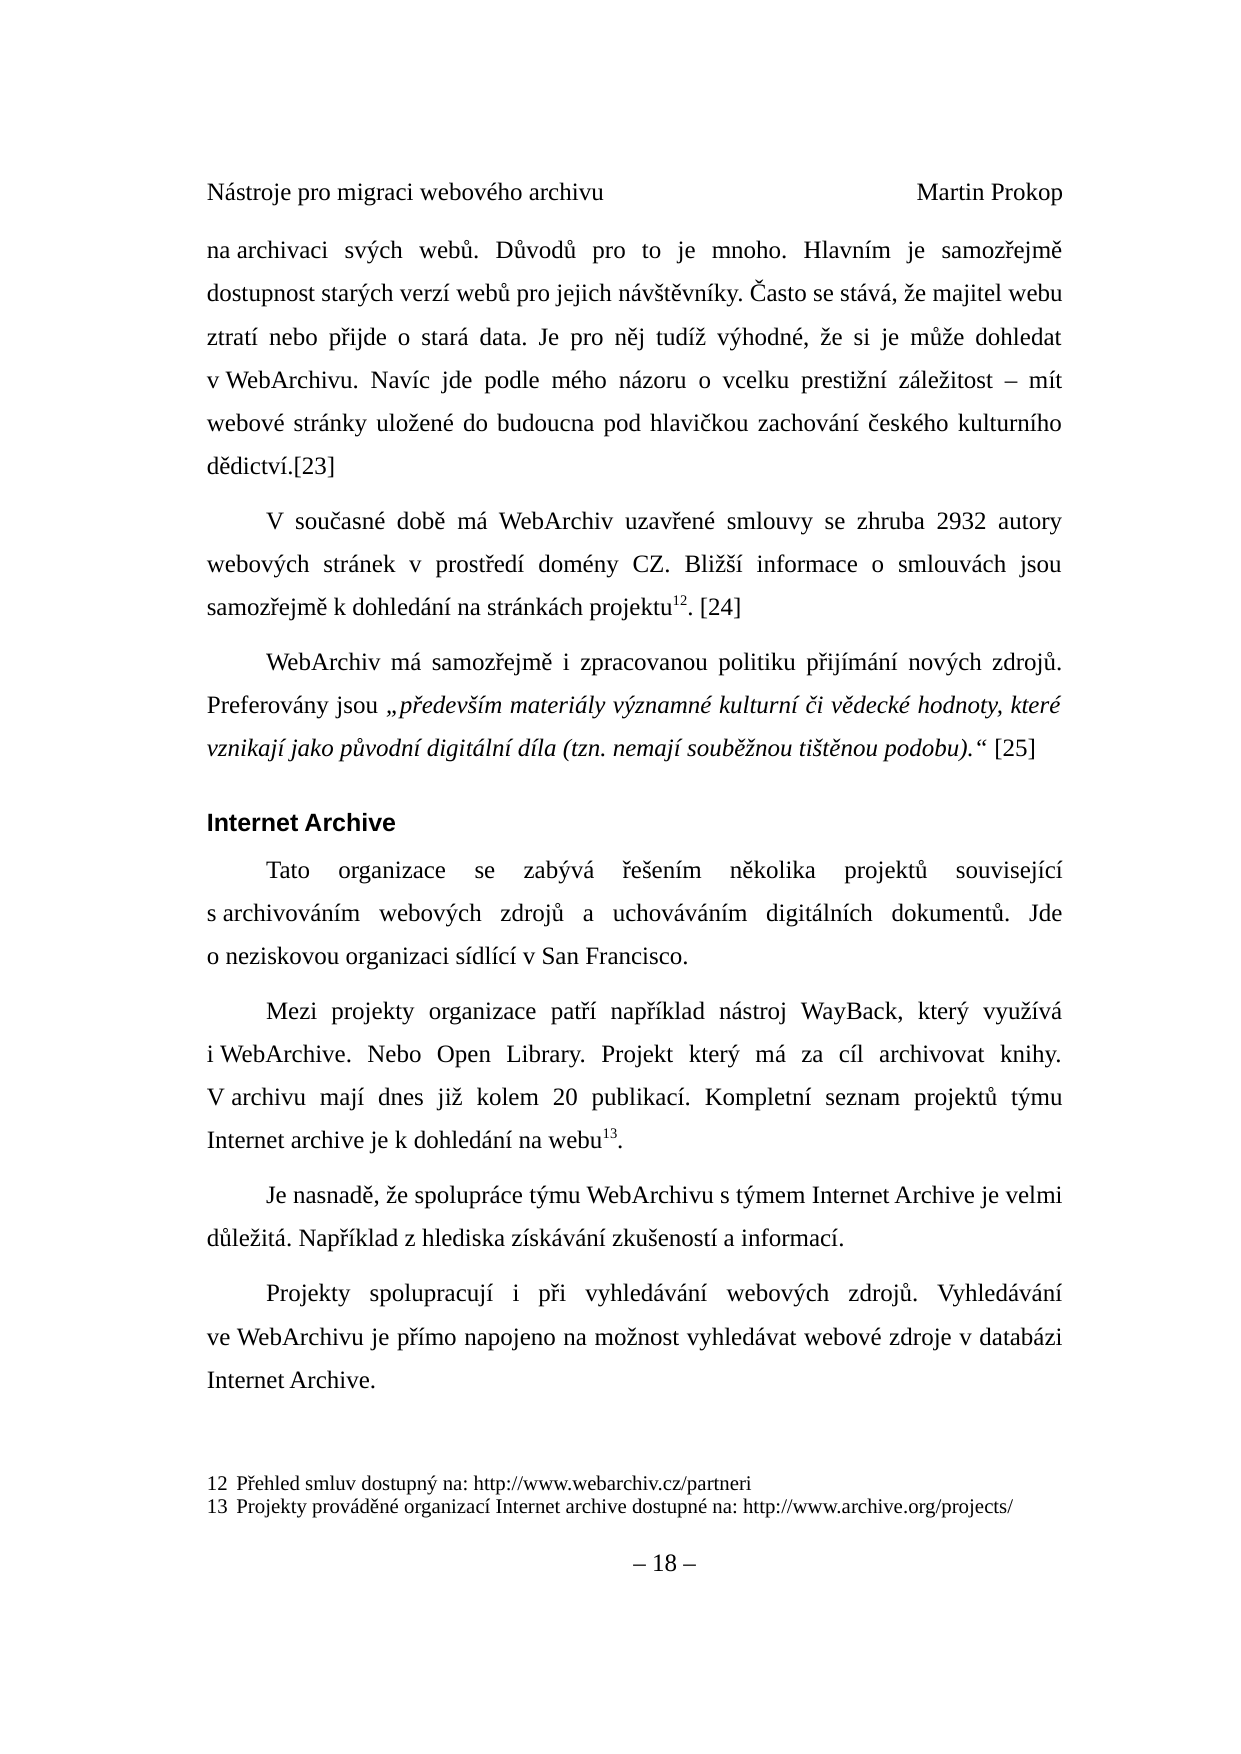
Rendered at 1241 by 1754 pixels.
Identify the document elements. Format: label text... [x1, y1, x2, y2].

text WebArchiv má samozřejmě i zpracovanou politiku přijímání nových zdrojů. Preferovány jsou „především materiály významné kulturní či vědecké hodnoty, které vznikají jako původní digitální díla (tzn. nemají souběžnou tištěnou podobu).“ [25] [207, 647, 1063, 762]
text Projekty spolupracují i při vyhledávání webových zdrojů. Vyhledávání ve WebArchivu je přímo napojeno na možnost vyhledávat webové zdroje v databázi Internet Archive. [207, 1278, 1063, 1393]
text Projekty prováděné organizací Internet archive dostupné na: http://www.archive.org/projects/ [207, 1494, 1063, 1518]
text Je nasnadě, že spolupráce týmu WebArchivu s týmem Internet Archive je velmi důležitá. Například z hlediska získávání zkušeností a informací. [207, 1180, 1063, 1252]
text V současné době má WebArchiv uzavřené smlouvy se zhruba 2932 autory webových stránek v prostředí domény CZ. Bližší informace o smlouvách jsou samozřejmě k dohledání na stránkách projektu. [24] [207, 506, 1063, 621]
text na archivaci svých webů. Důvodů pro to je mnoho. Hlavním je samozřejmě dostupnost starých verzí webů pro jejich návštěvníky. Často se stává, že majitel webu ztratí nebo přijde o stará data. Je pro něj tudíž výhodné, že si je může dohledat v WebArchivu. Navíc jde podle mého názoru o vcelku prestižní záležitost – mít webové stránky uložené do budoucna pod hlavičkou zachování českého kulturního dědictví.[23] [207, 235, 1063, 480]
text Přehled smluv dostupný na: http://www.webarchiv.cz/partneri [207, 1470, 1063, 1494]
text Tato organizace se zabývá řešením několika projektů související s archivováním webových zdrojů a uchováváním digitálních dokumentů. Jde o neziskovou organizaci sídlící v San Francisco. [207, 855, 1063, 970]
text Mezi projekty organizace patří například nástroj WayBack, který využívá i WebArchive. Nebo Open Library. Projekt který má za cíl archivovat knihy. V archivu mají dnes již kolem 20 publikací. Kompletní seznam projektů týmu Internet archive je k dohledání na webu. [207, 996, 1063, 1154]
subtitle Internet Archive [207, 808, 1063, 836]
